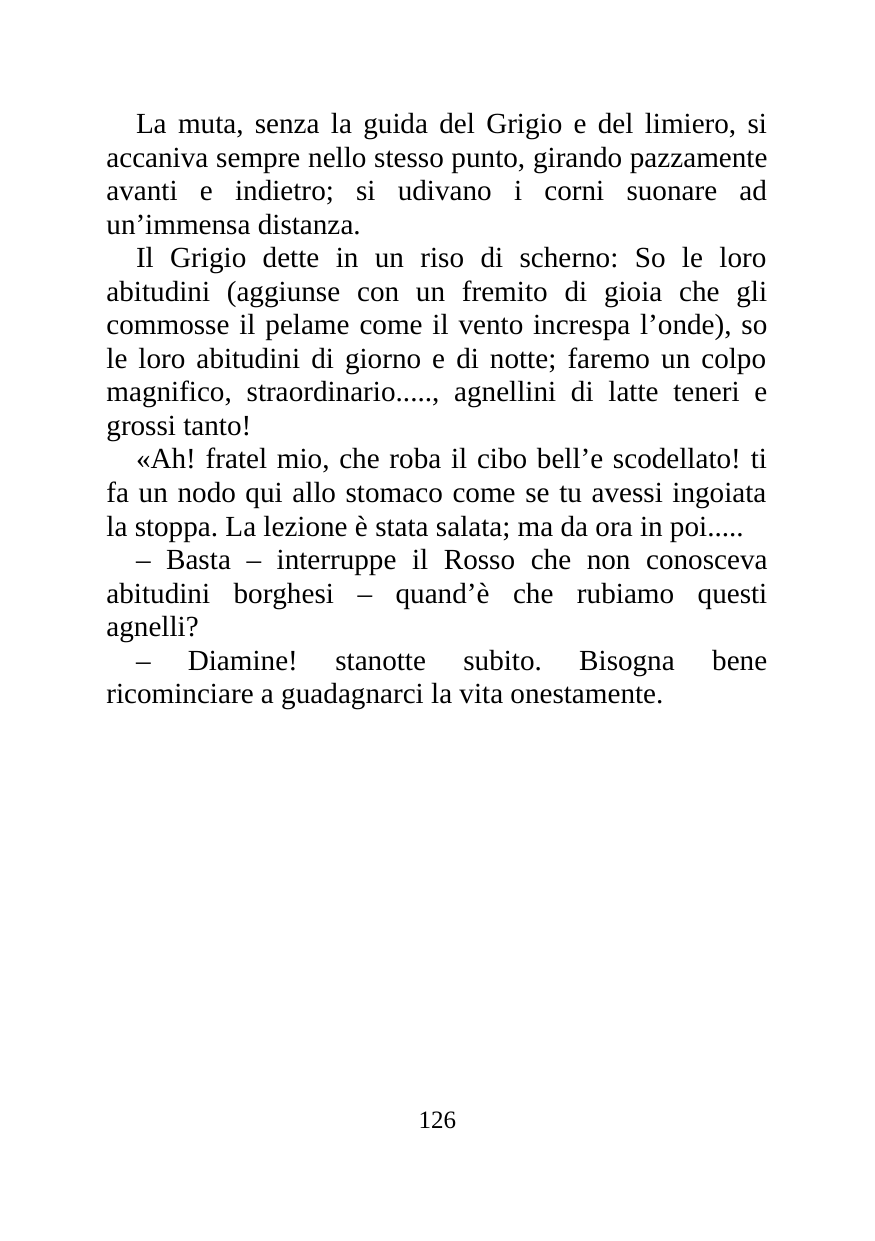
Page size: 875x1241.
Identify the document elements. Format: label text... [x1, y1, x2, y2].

text Il Grigio dette in un riso di scherno: So le loro abitudini (aggiunse con un fremito di gioia che gli commosse il pelame come il vento increspa l’onde), so le loro abitudini di giorno e di notte; faremo un colpo magnifico, straordinario....., agnellini di latte teneri e grossi tanto! [106, 240, 768, 442]
text – Diamine! stanotte subito. Bisogna bene ricominciare a guadagnarci la vita onestamente. [106, 643, 768, 710]
text «Ah! fratel mio, che roba il cibo bell’e scodellato! ti fa un nodo qui allo stomaco come se tu avessi ingoiata la stoppa. La lezione è stata salata; ma da ora in poi..... [106, 442, 768, 542]
text – Basta – interruppe il Rosso che non conosceva abitudini borghesi – quand’è che rubiamo questi agnelli? [106, 542, 768, 643]
text La muta, senza la guida del Grigio e del limiero, si accaniva sempre nello stesso punto, girando pazzamente avanti e indietro; si udivano i corni suonare ad un’immensa distanza. [106, 106, 768, 240]
